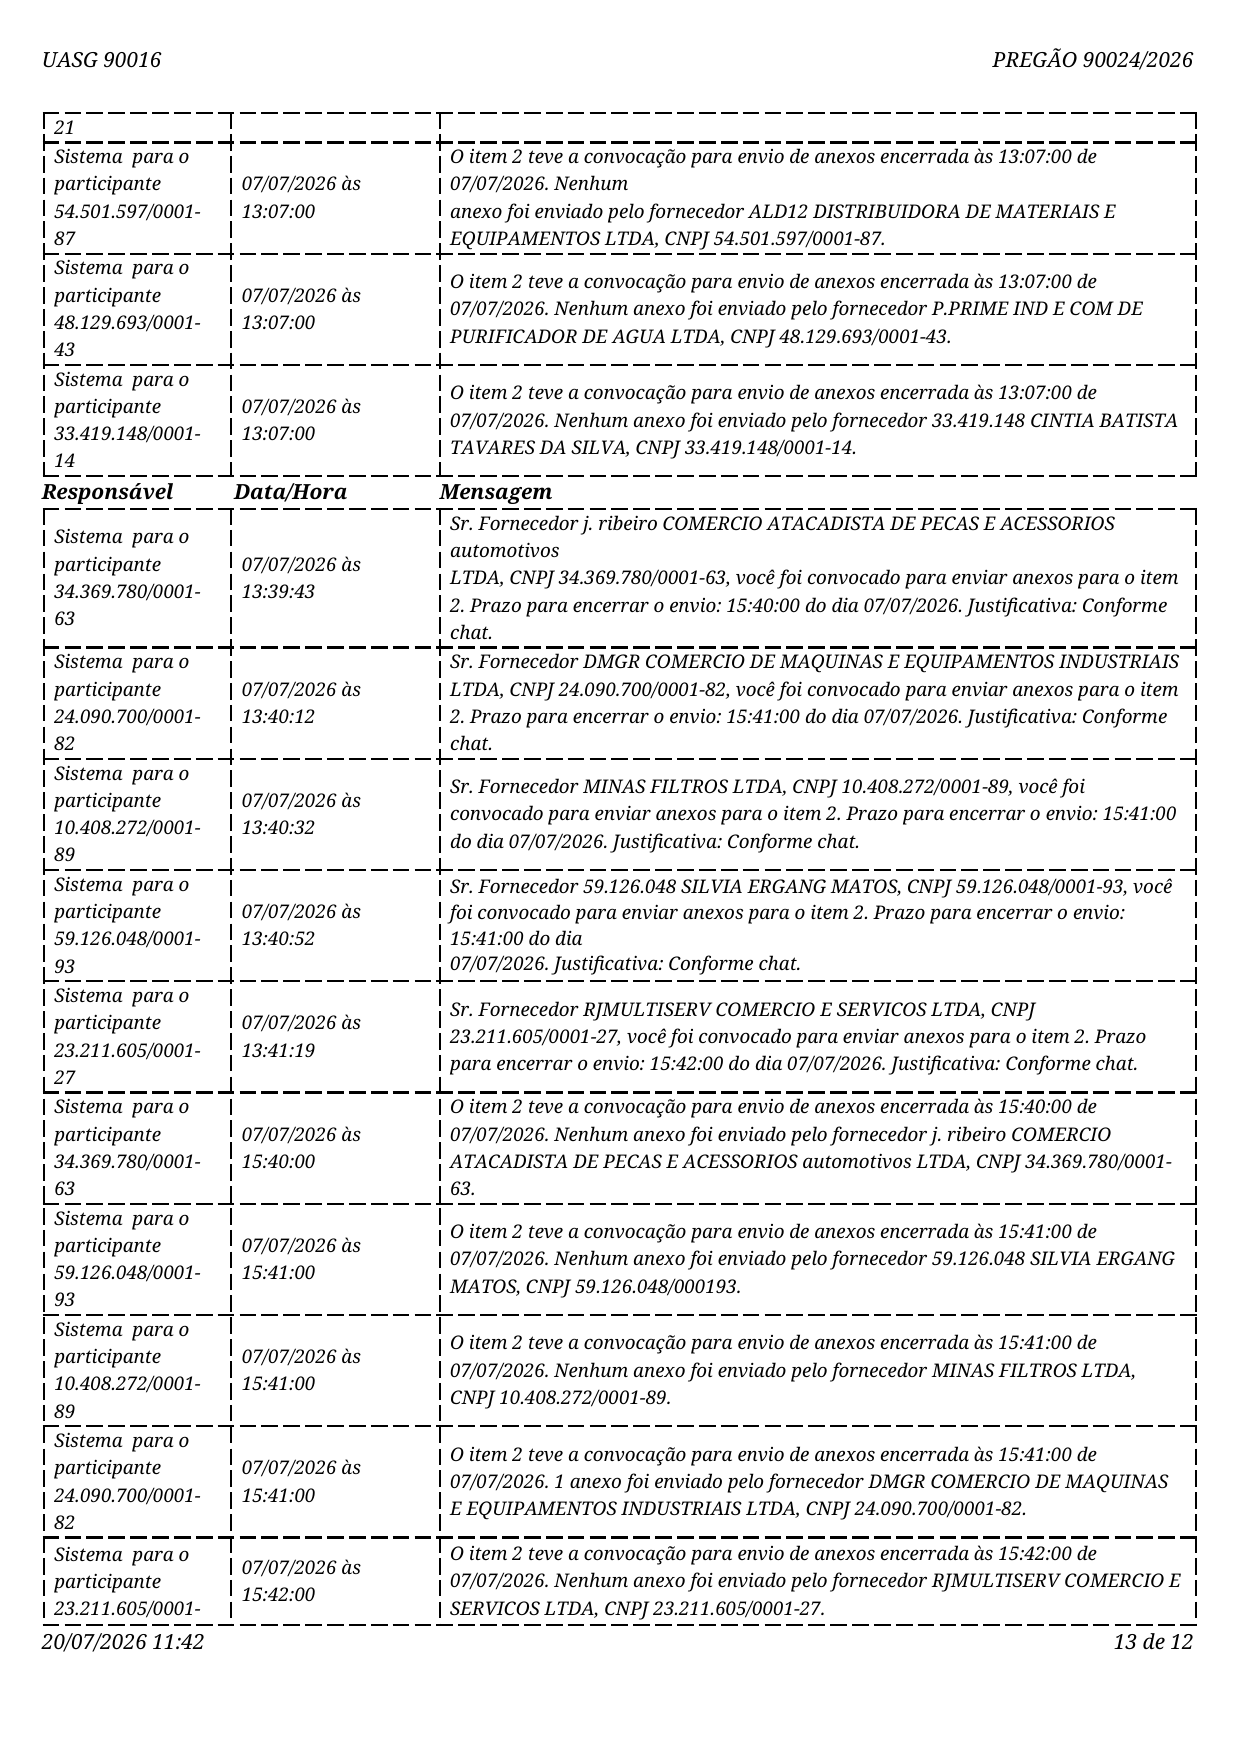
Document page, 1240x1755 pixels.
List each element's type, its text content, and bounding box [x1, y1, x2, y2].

table_cell [440, 112, 1196, 141]
table_cell 07/07/2026 às 13:07:00 [231, 253, 439, 364]
table_cell O item 2 teve a convocação para envio de anexos encerrada às 13:07:00 de 07/07/2026. Nenhum anexo foi enviado pelo fornecedor ALD12 DISTRIBUIDORA DE MATERIAIS E EQUIPAMENTOS LTDA, CNPJ 54.501.597/0001-87. [440, 141, 1196, 253]
table_cell 07/07/2026 às 15:41:00 [231, 1314, 439, 1425]
table_cell [231, 112, 439, 141]
table_header Sistema para o participante 34.369.780/0001-63 [44, 508, 231, 646]
table_cell Sistema para o participante 59.126.048/0001-93 [44, 1203, 231, 1314]
table_cell Sr. Fornecedor RJMULTISERV COMERCIO E SERVICOS LTDA, CNPJ 23.211.605/0001-27, você foi convocado para enviar anexos para o item 2. Prazo para encerrar o envio: 15:42:00 do dia 07/07/2026. Justificativa: Conforme chat. [440, 980, 1196, 1091]
table_cell O item 2 teve a convocação para envio de anexos encerrada às 13:07:00 de 07/07/2026. Nenhum anexo foi enviado pelo fornecedor P.PRIME IND E COM DE PURIFICADOR DE AGUA LTDA, CNPJ 48.129.693/0001-43. [440, 253, 1196, 364]
table_cell Sistema para o participante 54.501.597/0001-87 [44, 141, 231, 253]
table_cell 07/07/2026 às 15:42:00 [231, 1536, 439, 1624]
text Responsável Data/Hora Mensagem [42, 477, 1196, 506]
table_cell Sistema para o participante 59.126.048/0001-93 [44, 869, 231, 980]
table_cell 21 [44, 112, 231, 141]
table_cell Sistema para o participante 24.090.700/0001-82 [44, 646, 231, 758]
table_cell Sr. Fornecedor MINAS FILTROS LTDA, CNPJ 10.408.272/0001-89, você foi convocado para enviar anexos para o item 2. Prazo para encerrar o envio: 15:41:00 do dia 07/07/2026. Justificativa: Conforme chat. [440, 758, 1196, 869]
table_cell 07/07/2026 às 13:41:19 [231, 980, 439, 1091]
table_cell Sistema para o participante 23.211.605/0001- [44, 1536, 231, 1624]
table_cell 07/07/2026 às 15:41:00 [231, 1425, 439, 1536]
table_cell Sistema para o participante 33.419.148/0001-14 [44, 364, 231, 475]
table_cell O item 2 teve a convocação para envio de anexos encerrada às 13:07:00 de 07/07/2026. Nenhum anexo foi enviado pelo fornecedor 33.419.148 CINTIA BATISTA TAVARES DA SILVA, CNPJ 33.419.148/0001-14. [440, 364, 1196, 475]
table_cell Sistema para o participante 23.211.605/0001-27 [44, 980, 231, 1091]
table_cell 07/07/2026 às 13:40:12 [231, 646, 439, 758]
table_cell 07/07/2026 às 13:40:32 [231, 758, 439, 869]
table_cell Sr. Fornecedor 59.126.048 SILVIA ERGANG MATOS, CNPJ 59.126.048/0001-93, você foi convocado para enviar anexos para o item 2. Prazo para encerrar o envio: 15:41:00 do dia 07/07/2026. Justificativa: Conforme chat. [440, 869, 1196, 980]
table_cell Sistema para o participante 24.090.700/0001-82 [44, 1425, 231, 1536]
table_cell Sistema para o participante 10.408.272/0001-89 [44, 1314, 231, 1425]
table_cell Sistema para o participante 34.369.780/0001-63 [44, 1091, 231, 1203]
table_cell O item 2 teve a convocação para envio de anexos encerrada às 15:41:00 de 07/07/2026. Nenhum anexo foi enviado pelo fornecedor MINAS FILTROS LTDA, CNPJ 10.408.272/0001-89. [440, 1314, 1196, 1425]
table_header Sr. Fornecedor j. ribeiro COMERCIO ATACADISTA DE PECAS E ACESSORIOS automotivos LTDA, CNPJ 34.369.780/0001-63, você foi convocado para enviar anexos para o item 2. Prazo para encerrar o envio: 15:40:00 do dia 07/07/2026. Justificativa: Conforme chat. [440, 508, 1196, 646]
table_cell 07/07/2026 às 15:41:00 [231, 1203, 439, 1314]
table_cell O item 2 teve a convocação para envio de anexos encerrada às 15:42:00 de 07/07/2026. Nenhum anexo foi enviado pelo fornecedor RJMULTISERV COMERCIO E SERVICOS LTDA, CNPJ 23.211.605/0001-27. [440, 1536, 1196, 1624]
table_cell Sr. Fornecedor DMGR COMERCIO DE MAQUINAS E EQUIPAMENTOS INDUSTRIAIS LTDA, CNPJ 24.090.700/0001-82, você foi convocado para enviar anexos para o item 2. Prazo para encerrar o envio: 15:41:00 do dia 07/07/2026. Justificativa: Conforme chat. [440, 646, 1196, 758]
table_cell 07/07/2026 às 15:40:00 [231, 1091, 439, 1203]
table_cell 07/07/2026 às 13:40:52 [231, 869, 439, 980]
table_cell O item 2 teve a convocação para envio de anexos encerrada às 15:40:00 de 07/07/2026. Nenhum anexo foi enviado pelo fornecedor j. ribeiro COMERCIO ATACADISTA DE PECAS E ACESSORIOS automotivos LTDA, CNPJ 34.369.780/0001-63. [440, 1091, 1196, 1203]
table_cell Sistema para o participante 10.408.272/0001-89 [44, 758, 231, 869]
table_header 07/07/2026 às 13:39:43 [231, 508, 439, 646]
table_cell Sistema para o participante 48.129.693/0001-43 [44, 253, 231, 364]
table_cell 07/07/2026 às 13:07:00 [231, 364, 439, 475]
table_cell 07/07/2026 às 13:07:00 [231, 141, 439, 253]
table_cell O item 2 teve a convocação para envio de anexos encerrada às 15:41:00 de 07/07/2026. Nenhum anexo foi enviado pelo fornecedor 59.126.048 SILVIA ERGANG MATOS, CNPJ 59.126.048/000193. [440, 1203, 1196, 1314]
table_cell O item 2 teve a convocação para envio de anexos encerrada às 15:41:00 de 07/07/2026. 1 anexo foi enviado pelo fornecedor DMGR COMERCIO DE MAQUINAS E EQUIPAMENTOS INDUSTRIAIS LTDA, CNPJ 24.090.700/0001-82. [440, 1425, 1196, 1536]
